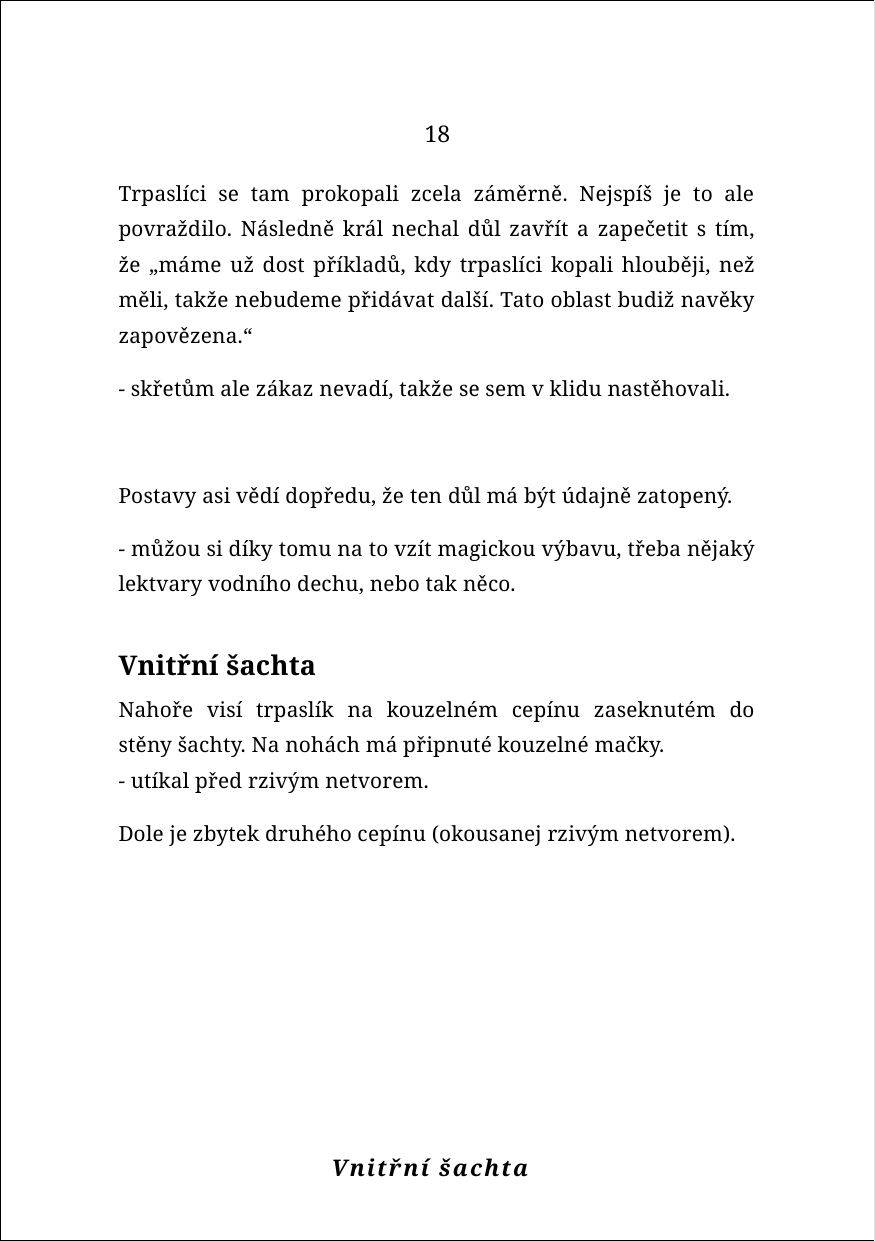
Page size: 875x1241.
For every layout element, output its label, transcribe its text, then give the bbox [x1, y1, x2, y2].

subtitle Vnitřní šachta [118, 646, 756, 683]
text - můžou si díky tomu na to vzít magickou výbavu, třeba nějaký lektvary vodního dechu, nebo tak něco. [118, 534, 756, 598]
text Trpaslíci se tam prokopali zcela záměrně. Nejspíš je to ale povraždilo. Následně král nechal důl zavřít a zapečetit s tím, že „máme už dost příkladů, kdy trpaslíci kopali hlouběji, než měli, takže nebudeme přidávat další. Tato oblast budiž navěky zapovězena.“ [118, 179, 756, 349]
text Dole je zbytek druhého cepínu (okousanej rzivým netvorem). [118, 819, 756, 848]
text Nahoře visí trpaslík na kouzelném cepínu zaseknutém do stěny šachty. Na nohách má připnuté kouzelné mačky. - utíkal před rzivým netvorem. [118, 695, 756, 794]
text - skřetům ale zákaz nevadí, takže se sem v klidu nastěhovali. [118, 374, 756, 403]
text Postavy asi vědí dopředu, že ten důl má být údajně zatopený. [118, 481, 756, 509]
